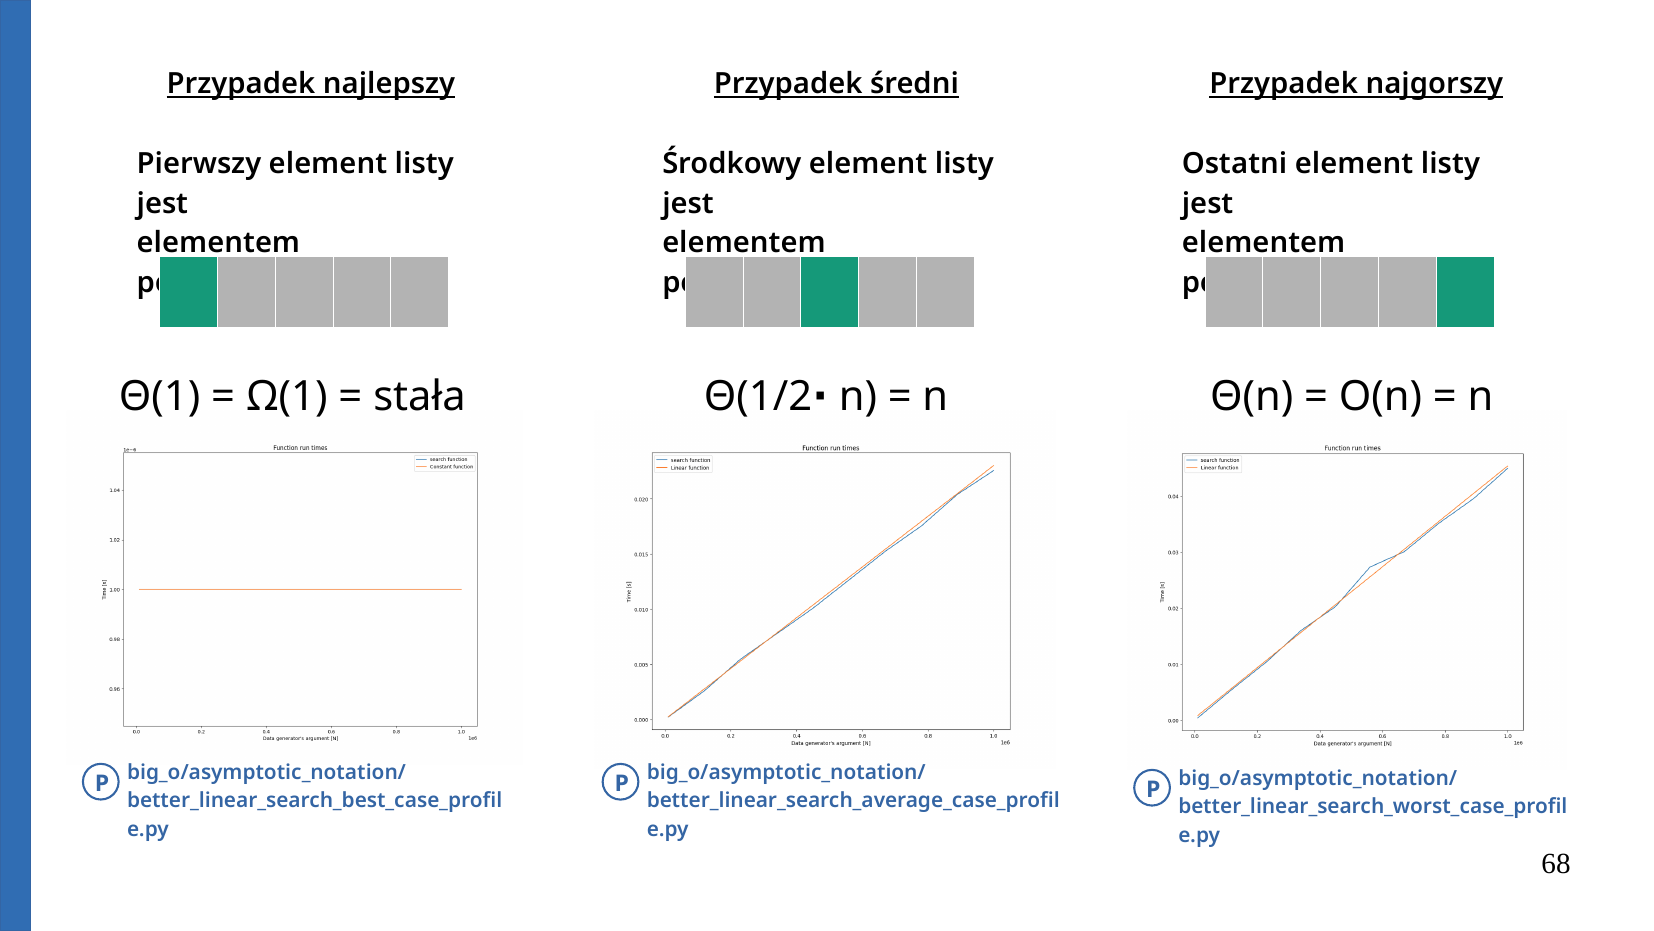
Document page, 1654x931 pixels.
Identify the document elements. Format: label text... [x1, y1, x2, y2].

table_header [1263, 257, 1320, 327]
table_header [744, 257, 800, 327]
text_box Θ(1/2⋅ n) = n [636, 357, 1027, 427]
picture [1127, 410, 1567, 770]
text_box Przypadek najlepszy Pierwszy element listy jest elementem poszukiwanym. [121, 55, 501, 217]
text_box [0, 0, 31, 931]
text_box big_o/asymptotic_notation/better_linear_search_best_case_profile.py [112, 749, 524, 844]
text_box P [601, 759, 630, 807]
text_box Przypadek najgorszy Ostatni element listy jest elementem poszukiwanym. [1167, 55, 1546, 217]
table_header [391, 257, 448, 327]
text_box P [1132, 765, 1161, 813]
text_box Θ(1) = Ω(1) = stała [81, 357, 515, 430]
table_header [276, 257, 333, 327]
table_header [218, 257, 275, 327]
table_header [1379, 257, 1436, 327]
picture [594, 410, 1056, 769]
text_box Przypadek średni Środkowy element listy jest elementem poszukiwanym. [647, 55, 1026, 217]
text_box big_o/asymptotic_notation/better_linear_search_average_case_profile.py [632, 749, 1077, 844]
table_header [1206, 257, 1262, 327]
table_header [1321, 257, 1378, 327]
table_header [1437, 257, 1494, 327]
text_box P [81, 759, 110, 807]
table_header [334, 257, 390, 327]
table_header [160, 257, 217, 327]
table_header [859, 257, 916, 327]
text_box big_o/asymptotic_notation/better_linear_search_worst_case_profile.py [1163, 755, 1588, 850]
table_header [917, 257, 974, 327]
table_header [686, 257, 743, 327]
text_box Θ(n) = O(n) = n [1162, 357, 1553, 427]
table_header [801, 257, 858, 327]
picture [66, 410, 523, 765]
